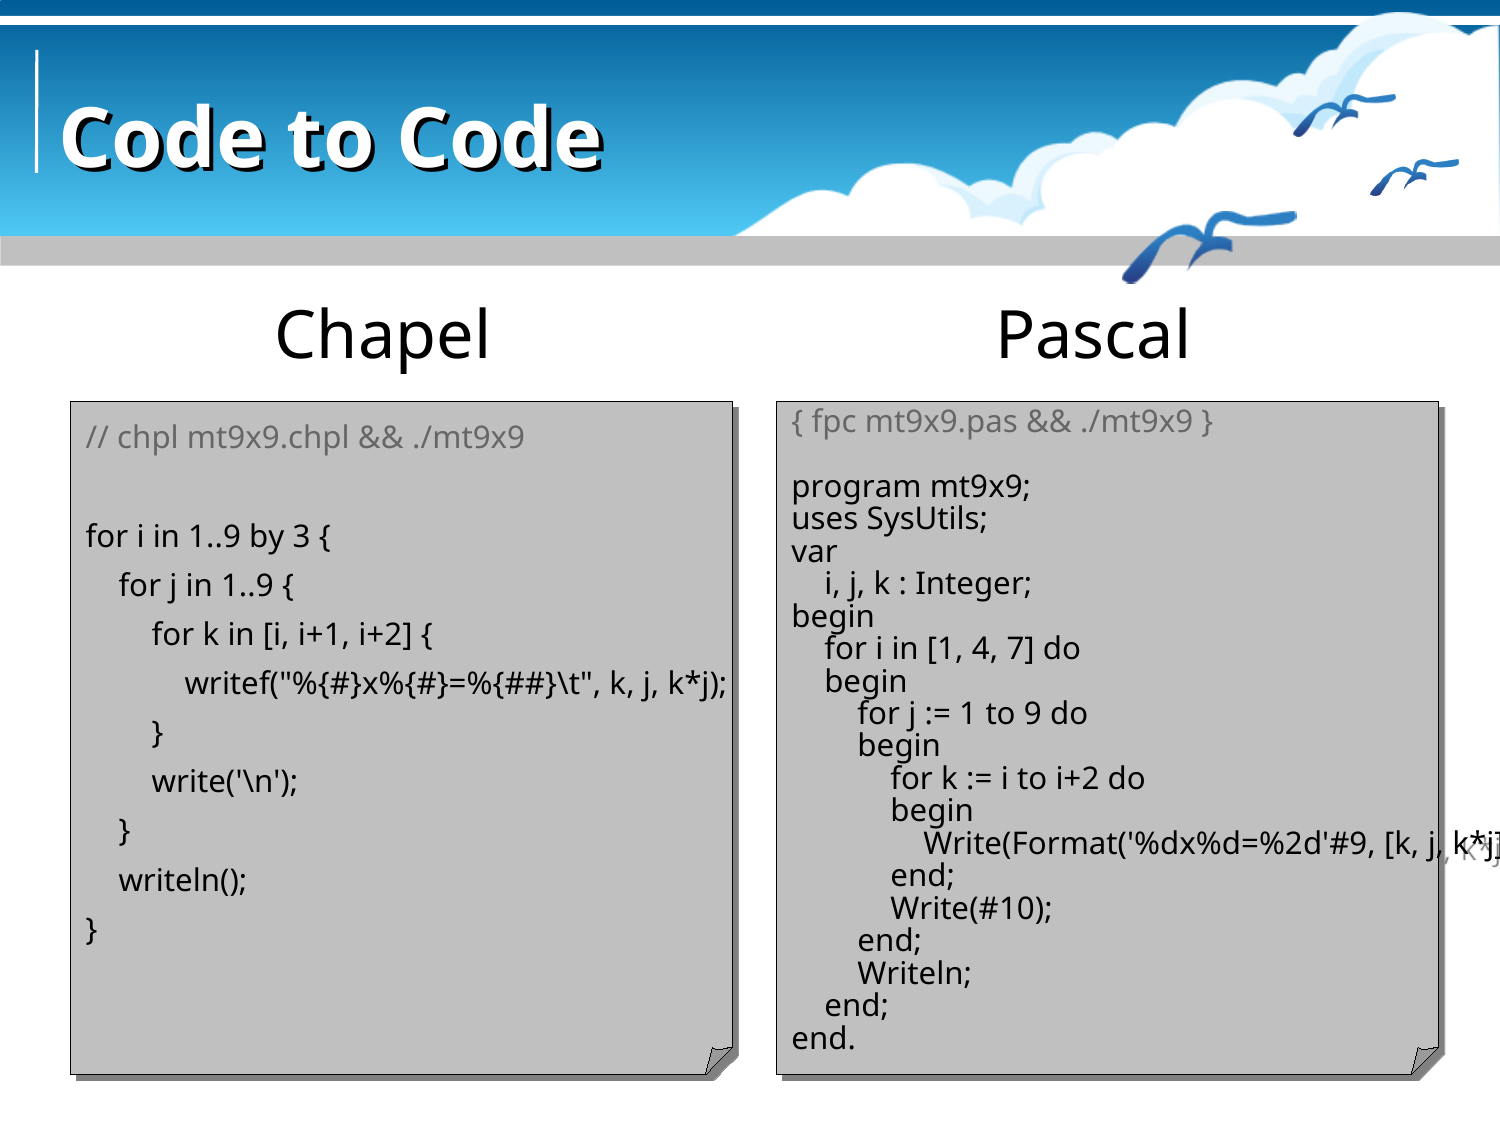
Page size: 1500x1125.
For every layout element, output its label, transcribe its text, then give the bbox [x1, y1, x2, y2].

text_box // chpl mt9x9.chpl && ./mt9x9 for i in 1..9 by 3 { for j in 1..9 { for k in [i, i+1, i+2] { writef("%{#}x%{#}=%{##}\t", k, j, k*j); } write('\n'); } writeln(); } [70, 401, 733, 1075]
text_box Chapel [259, 283, 550, 388]
text_box { fpc mt9x9.pas && ./mt9x9 } program mt9x9; uses SysUtils; var i, j, k : Integer; begin for i in [1, 4, 7] do begin for j := 1 to 9 do begin for k := i to i+2 do begin Write(Format('%dx%d=%2d'#9, [k, j, k*j])); end; Write(#10); end; Writeln; end; end. [776, 401, 1439, 1075]
title Code to Code [59, 86, 1465, 186]
picture [730, 12, 1500, 284]
text_box Pascal [980, 283, 1264, 388]
